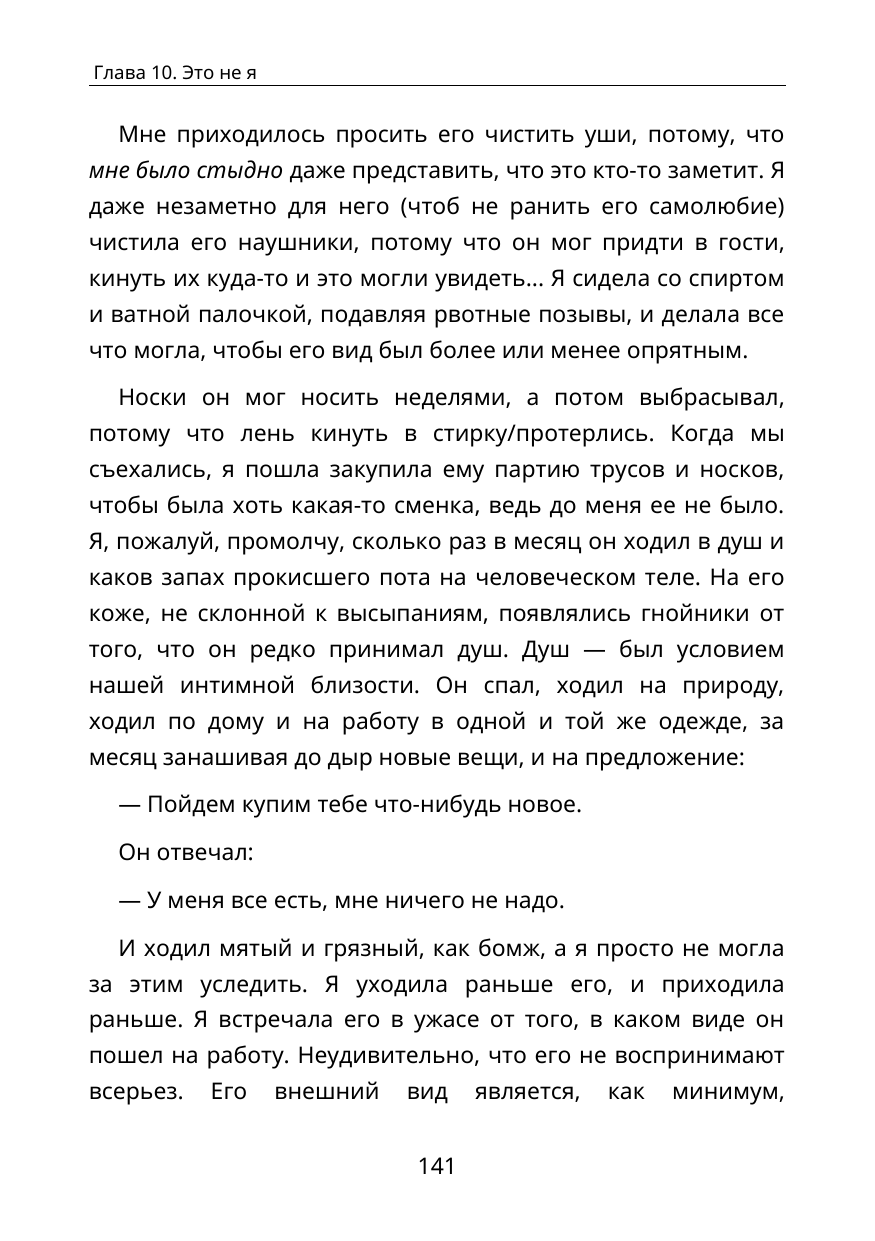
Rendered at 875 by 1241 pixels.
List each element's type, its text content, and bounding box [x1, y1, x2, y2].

text И ходил мятый и грязный, как бомж, а я просто не могла за этим уследить. Я уходила раньше его, и приходила раньше. Я встречала его в ужасе от того, в каком виде он пошел на работу. Неудивительно, что его не воспринимают всерьез. Его внешний вид является, как минимум, [88, 932, 786, 1107]
text Мне приходилось просить его чистить уши, потому, что мне было стыдно даже представить, что это кто-то заметит. Я даже незаметно для него (чтоб не ранить его самолюбие) чистила его наушники, потому что он мог придти в гости, кинуть их куда-то и это могли увидеть... Я сидела со спиртом и ватной палочкой, подавляя рвотные позывы, и делала все что могла, чтобы его вид был более или менее опрятным. [88, 118, 786, 365]
text — Пойдем купим тебе что-нибудь новое. [88, 788, 786, 820]
text Носки он мог носить неделями, а потом выбрасывал, потому что лень кинуть в стирку/протерлись. Когда мы съехались, я пошла закупила ему партию трусов и носков, чтобы была хоть какая-то сменка, ведь до меня ее не было. Я, пожалуй, промолчу, сколько раз в месяц он ходил в душ и каков запах прокисшего пота на человеческом теле. На его коже, не склонной к высыпаниям, появлялись гнойники от того, что он редко принимал душ. Душ — был условием нашей интимной близости. Он спал, ходил на природу, ходил по дому и на работу в одной и той же одежде, за месяц занашивая до дыр новые вещи, и на предложение: [88, 381, 786, 772]
text Он отвечал: [88, 836, 786, 867]
text — У меня все есть, мне ничего не надо. [88, 884, 786, 915]
